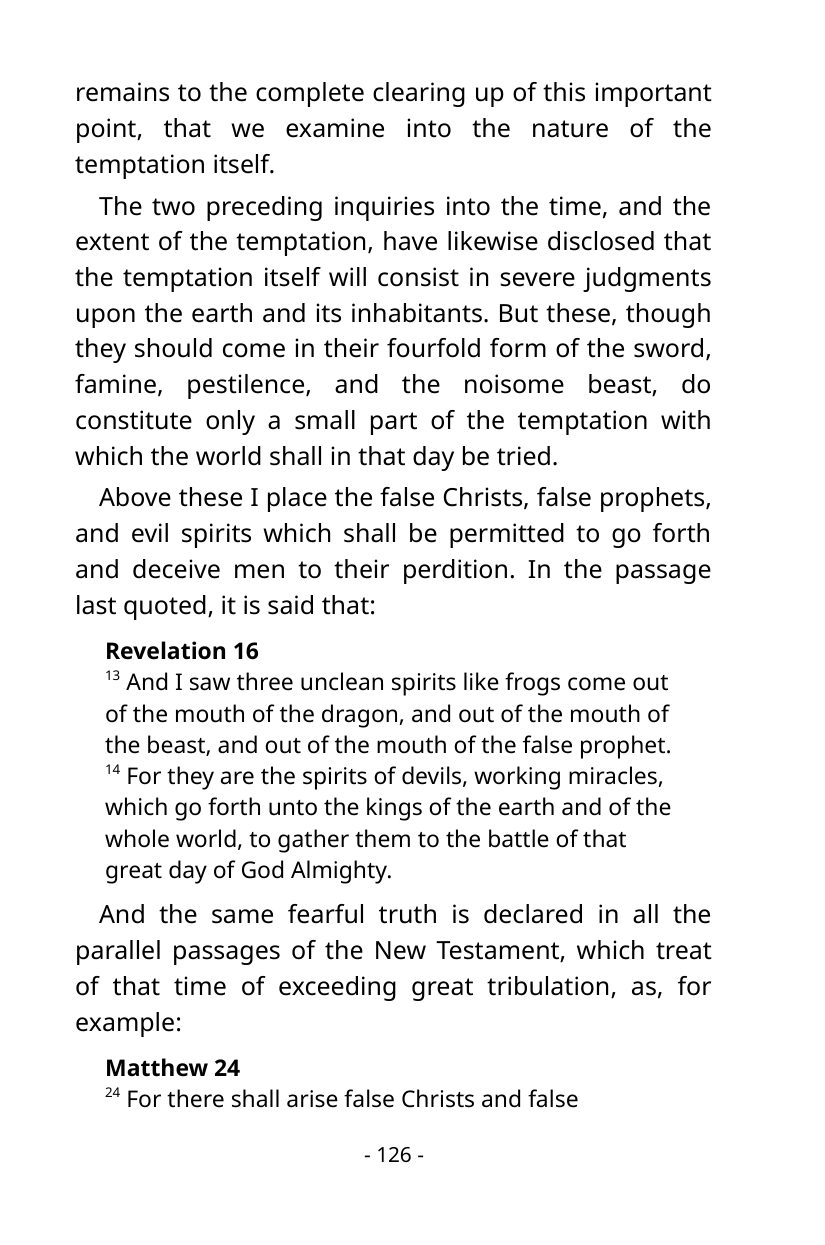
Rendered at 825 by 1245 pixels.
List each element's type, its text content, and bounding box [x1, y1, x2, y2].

text 24 For there shall arise false Christs and false [105, 1083, 682, 1114]
text Matthew 24 [105, 1052, 712, 1083]
text 14 For they are the spirits of devils, working miracles, which go forth unto the kings of the earth and of the whole world, to gather them to the battle of that great day of God Almighty. [105, 760, 682, 885]
text The two preceding inquiries into the time, and the extent of the temptation, have likewise disclosed that the temptation itself will consist in severe judgments upon the earth and its inhabitants. But these, though they should come in their fourfold form of the sword, famine, pestilence, and the noisome beast, do constitute only a small part of the temptation with which the world shall in that day be tried. [75, 188, 712, 472]
text remains to the complete clearing up of this important point, that we examine into the nature of the temptation itself. [75, 75, 712, 181]
text Revelation 16 [105, 635, 712, 666]
text And the same fearful truth is declared in all the parallel passages of the New Testament, which treat of that time of exceeding great tribulation, as, for example: [75, 897, 712, 1038]
text 13 And I saw three unclean spirits like frogs come out of the mouth of the dragon, and out of the mouth of the beast, and out of the mouth of the false prophet. [105, 666, 682, 760]
text Above these I place the false Christs, false prophets, and evil spirits which shall be permitted to go forth and deceive men to their perdition. In the passage last quoted, it is said that: [75, 480, 712, 621]
